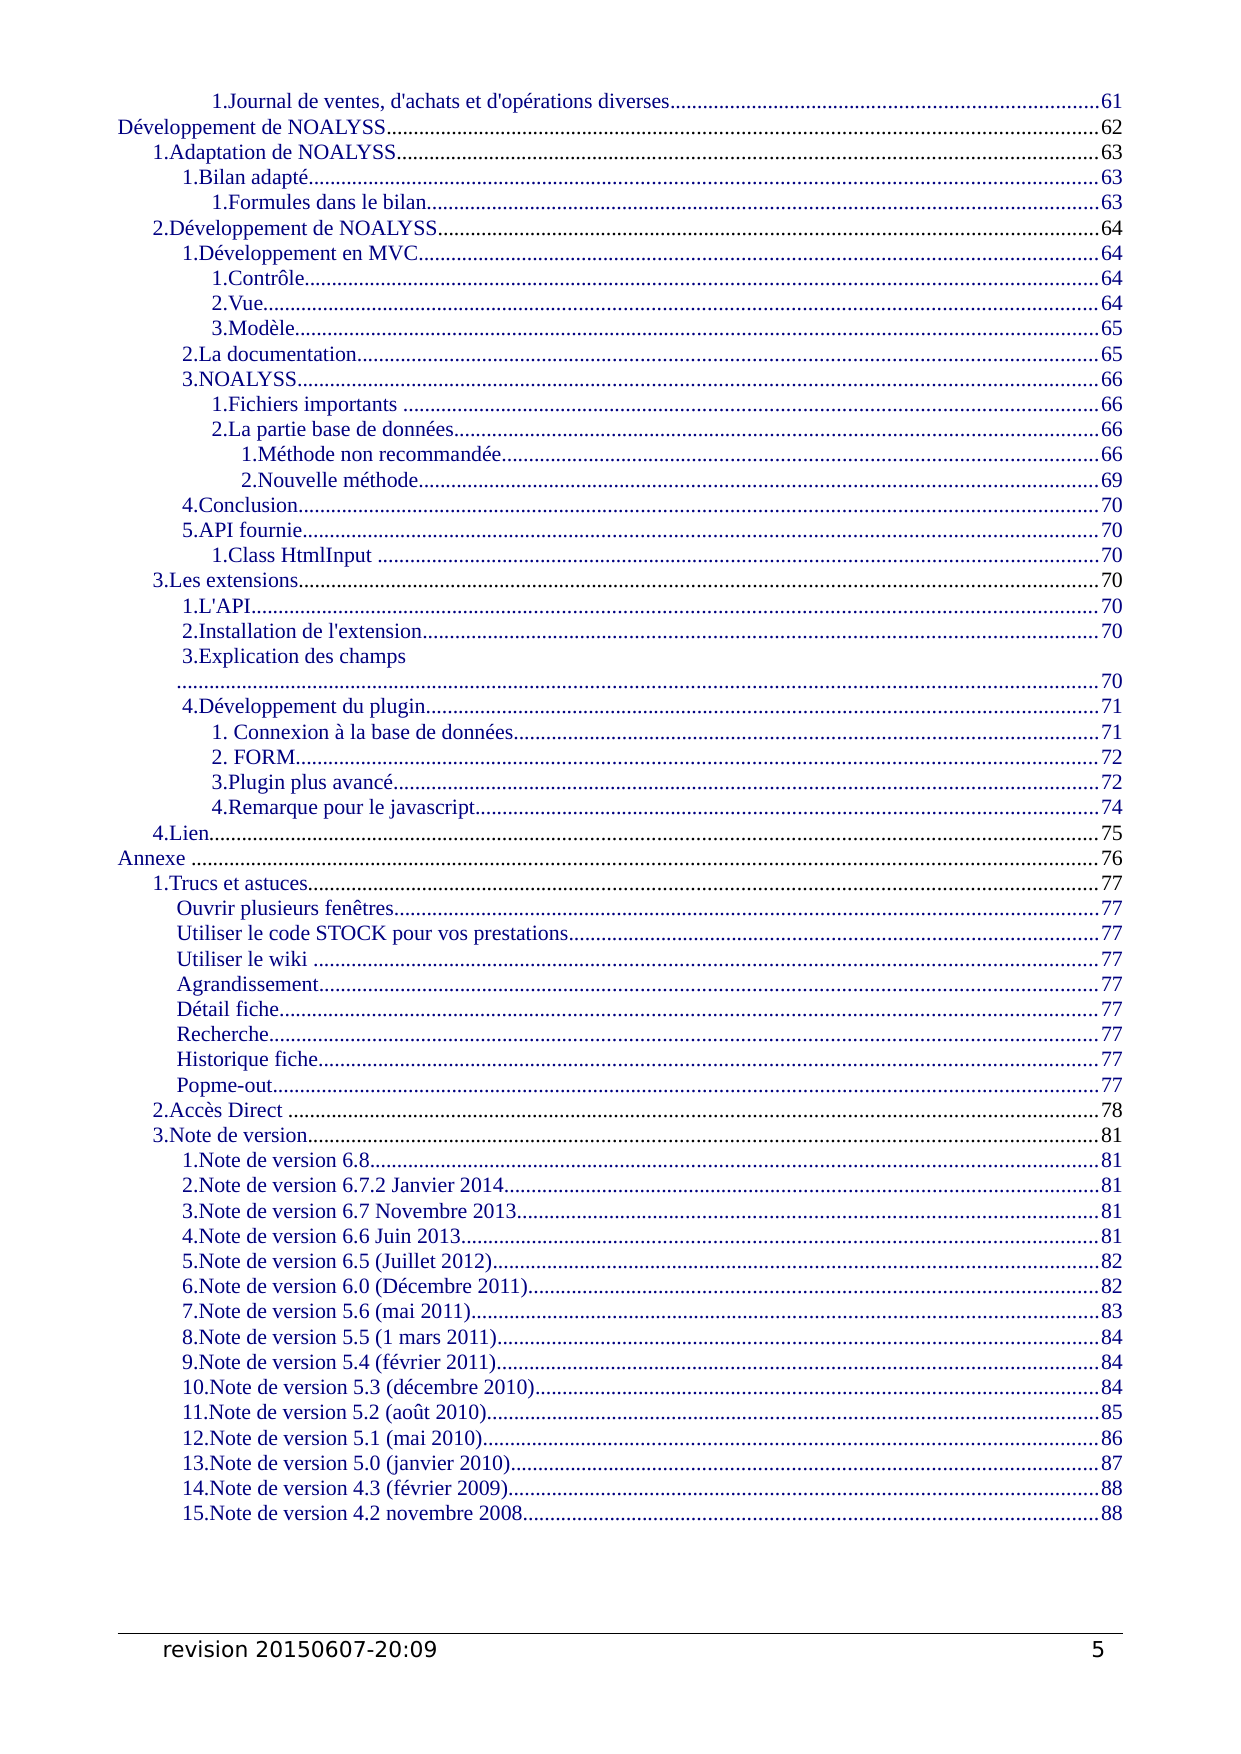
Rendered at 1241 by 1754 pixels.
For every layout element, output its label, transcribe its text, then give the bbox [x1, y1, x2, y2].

text 3.Note de version 6.7 Novembre 2013 81 [176, 1198, 1123, 1223]
text 1.Class HtmlInput 70 [206, 542, 1123, 567]
text 4.Remarque pour le javascript 74 [206, 794, 1123, 819]
text 8.Note de version 5.5 (1 mars 2011) 84 [176, 1324, 1123, 1349]
text 2.Installation de l'extension 70 [176, 618, 1123, 643]
text 3.Note de version 81 [147, 1122, 1123, 1147]
text 10.Note de version 5.3 (décembre 2010) 84 [176, 1374, 1123, 1399]
text Utiliser le wiki 77 [176, 946, 1123, 971]
text 14.Note de version 4.3 (février 2009) 88 [176, 1475, 1123, 1500]
text 6.Note de version 6.0 (Décembre 2011) 82 [176, 1273, 1123, 1298]
text 4.Lien 75 [147, 819, 1123, 845]
text 3.Explication des champs 70 [176, 643, 1123, 693]
text 2.Accès Direct 78 [147, 1097, 1123, 1122]
text 1.Formules dans le bilan 63 [206, 189, 1123, 214]
text 4.Note de version 6.6 Juin 2013 81 [176, 1223, 1123, 1248]
text 12.Note de version 5.1 (mai 2010) 86 [176, 1424, 1123, 1450]
text 2. FORM 72 [206, 744, 1123, 769]
text Annexe 76 [117, 845, 1123, 870]
text 4.Conclusion 70 [176, 492, 1123, 517]
text Développement de NOALYSS 62 [117, 114, 1123, 139]
text 2.Vue 64 [206, 290, 1123, 315]
text 5.API fournie 70 [176, 517, 1123, 542]
text 9.Note de version 5.4 (février 2011) 84 [176, 1349, 1123, 1374]
text Utiliser le code STOCK pour vos prestations 77 [176, 920, 1123, 946]
text 1.Bilan adapté 63 [176, 164, 1123, 189]
text 1.Contrôle 64 [206, 265, 1123, 290]
text Popme-out 77 [176, 1072, 1123, 1097]
text 5.Note de version 6.5 (Juillet 2012) 82 [176, 1248, 1123, 1273]
text 1.Note de version 6.8 81 [176, 1147, 1123, 1172]
text 1.Trucs et astuces 77 [147, 870, 1123, 895]
text 1.Adaptation de NOALYSS 63 [147, 139, 1123, 164]
text Ouvrir plusieurs fenêtres 77 [176, 895, 1123, 920]
text 2.Nouvelle méthode 69 [235, 467, 1123, 492]
text Agrandissement 77 [176, 971, 1123, 996]
text Détail fiche 77 [176, 996, 1123, 1021]
text 3.NOALYSS 66 [176, 366, 1123, 391]
text 3.Plugin plus avancé 72 [206, 769, 1123, 794]
text 2.La documentation 65 [176, 341, 1123, 366]
text 11.Note de version 5.2 (août 2010) 85 [176, 1399, 1123, 1424]
text 1.Méthode non recommandée 66 [235, 441, 1123, 467]
text 1. Connexion à la base de données 71 [206, 719, 1123, 744]
text Recherche 77 [176, 1021, 1123, 1046]
text 2.La partie base de données 66 [206, 416, 1123, 441]
text 1.Journal de ventes, d'achats et d'opérations diverses 61 [206, 88, 1123, 114]
text 7.Note de version 5.6 (mai 2011) 83 [176, 1298, 1123, 1324]
text 1.Fichiers importants 66 [206, 391, 1123, 416]
text 3.Modèle 65 [206, 315, 1123, 341]
text 4.Développement du plugin 71 [176, 693, 1123, 719]
text 1.Développement en MVC 64 [176, 240, 1123, 265]
text 2.Développement de NOALYSS 64 [147, 214, 1123, 240]
text Historique fiche 77 [176, 1046, 1123, 1072]
text 2.Note de version 6.7.2 Janvier 2014 81 [176, 1172, 1123, 1198]
text 3.Les extensions 70 [147, 567, 1123, 593]
text 15.Note de version 4.2 novembre 2008 88 [176, 1500, 1123, 1525]
text 1.L'API 70 [176, 593, 1123, 618]
text 13.Note de version 5.0 (janvier 2010) 87 [176, 1450, 1123, 1475]
